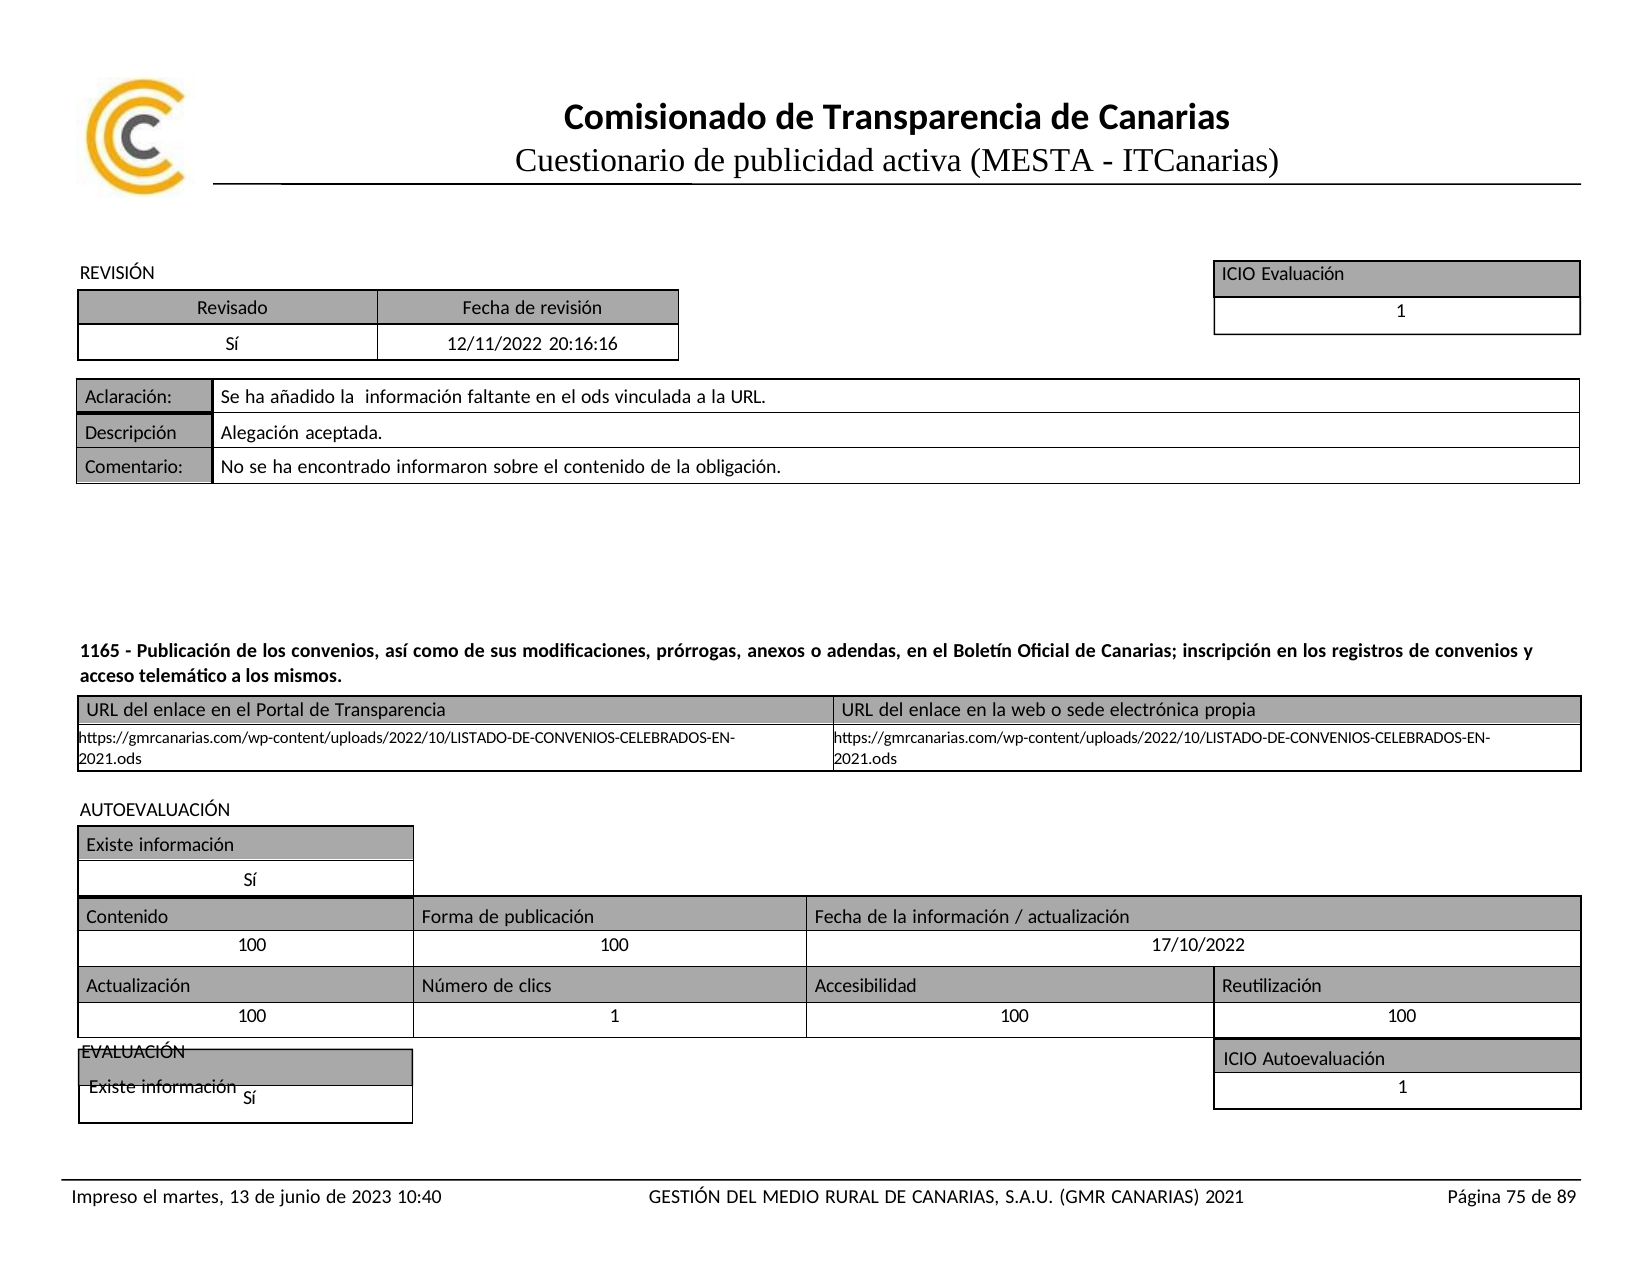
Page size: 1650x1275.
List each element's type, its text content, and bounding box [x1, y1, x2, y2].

table_cell https://gmrcanarias.com/wp-content/uploads/2022/10/LISTADO-DE-CONVENIOS-CELEBRADOS-EN- 2021.ods [79, 725, 833, 770]
text AUTOEVALUACIÓN [79, 797, 1592, 821]
table_header URL del enlace en el Portal de Transparencia [79, 697, 833, 723]
table_cell Comentario: [77, 448, 211, 482]
text REVISIÓN [79, 261, 1213, 285]
text [1581, 261, 1592, 285]
table_header Aclaración: [77, 380, 211, 411]
table_cell No se ha encontrado informaron sobre el contenido de la obligación. [214, 448, 1579, 482]
table_header Revisado [79, 291, 377, 323]
table_cell Sí [79, 861, 413, 895]
table_cell Fecha de la información / actualización [807, 897, 1580, 930]
table_cell 100 [79, 1003, 413, 1037]
table_cell 1 [414, 1003, 806, 1037]
table_cell 17/10/2022 [807, 931, 1580, 966]
table_cell Contenido [79, 899, 413, 930]
table_cell 12/11/2022 20:16:16 [378, 325, 678, 359]
table_header URL del enlace en la web o sede electrónica propia [834, 697, 1580, 723]
table_cell 100 [414, 931, 806, 966]
table_header Existe información [79, 827, 413, 859]
table_cell ICIO Autoevaluación [1215, 1040, 1580, 1072]
table_cell Número de clics [414, 967, 806, 1002]
table_cell 100 [807, 1003, 1213, 1037]
table_cell 1 [1215, 1073, 1580, 1108]
table_cell Alegación aceptada. [214, 413, 1579, 447]
table_cell Descripción [77, 415, 211, 447]
table_cell https://gmrcanarias.com/wp-content/uploads/2022/10/LISTADO-DE-CONVENIOS-CELEBRADOS-EN- 2021.ods [834, 725, 1580, 770]
table_cell Accesibilidad [807, 967, 1213, 1002]
table_cell 100 [79, 931, 413, 966]
text 1165 - Publicación de los convenios, así como de sus modificaciones, prórrogas, anexos o adendas, en el Boletín Oficial de Canarias; inscripción en los registros de convenios y acceso telemático a los mismos. [79, 638, 1550, 687]
table_cell Reutilización [1215, 967, 1580, 1002]
table_cell Actualización [79, 967, 413, 1002]
table_cell Sí [79, 325, 377, 359]
table_cell EVALUACIÓN Existe información [78, 1038, 1213, 1108]
table_cell Forma de publicación [414, 897, 806, 930]
table_header [414, 825, 1581, 895]
table_header Se ha añadido la información faltante en el ods vinculada a la URL. [214, 380, 1579, 411]
table_cell 100 [1215, 1003, 1580, 1037]
table_header Fecha de revisión [378, 291, 678, 323]
